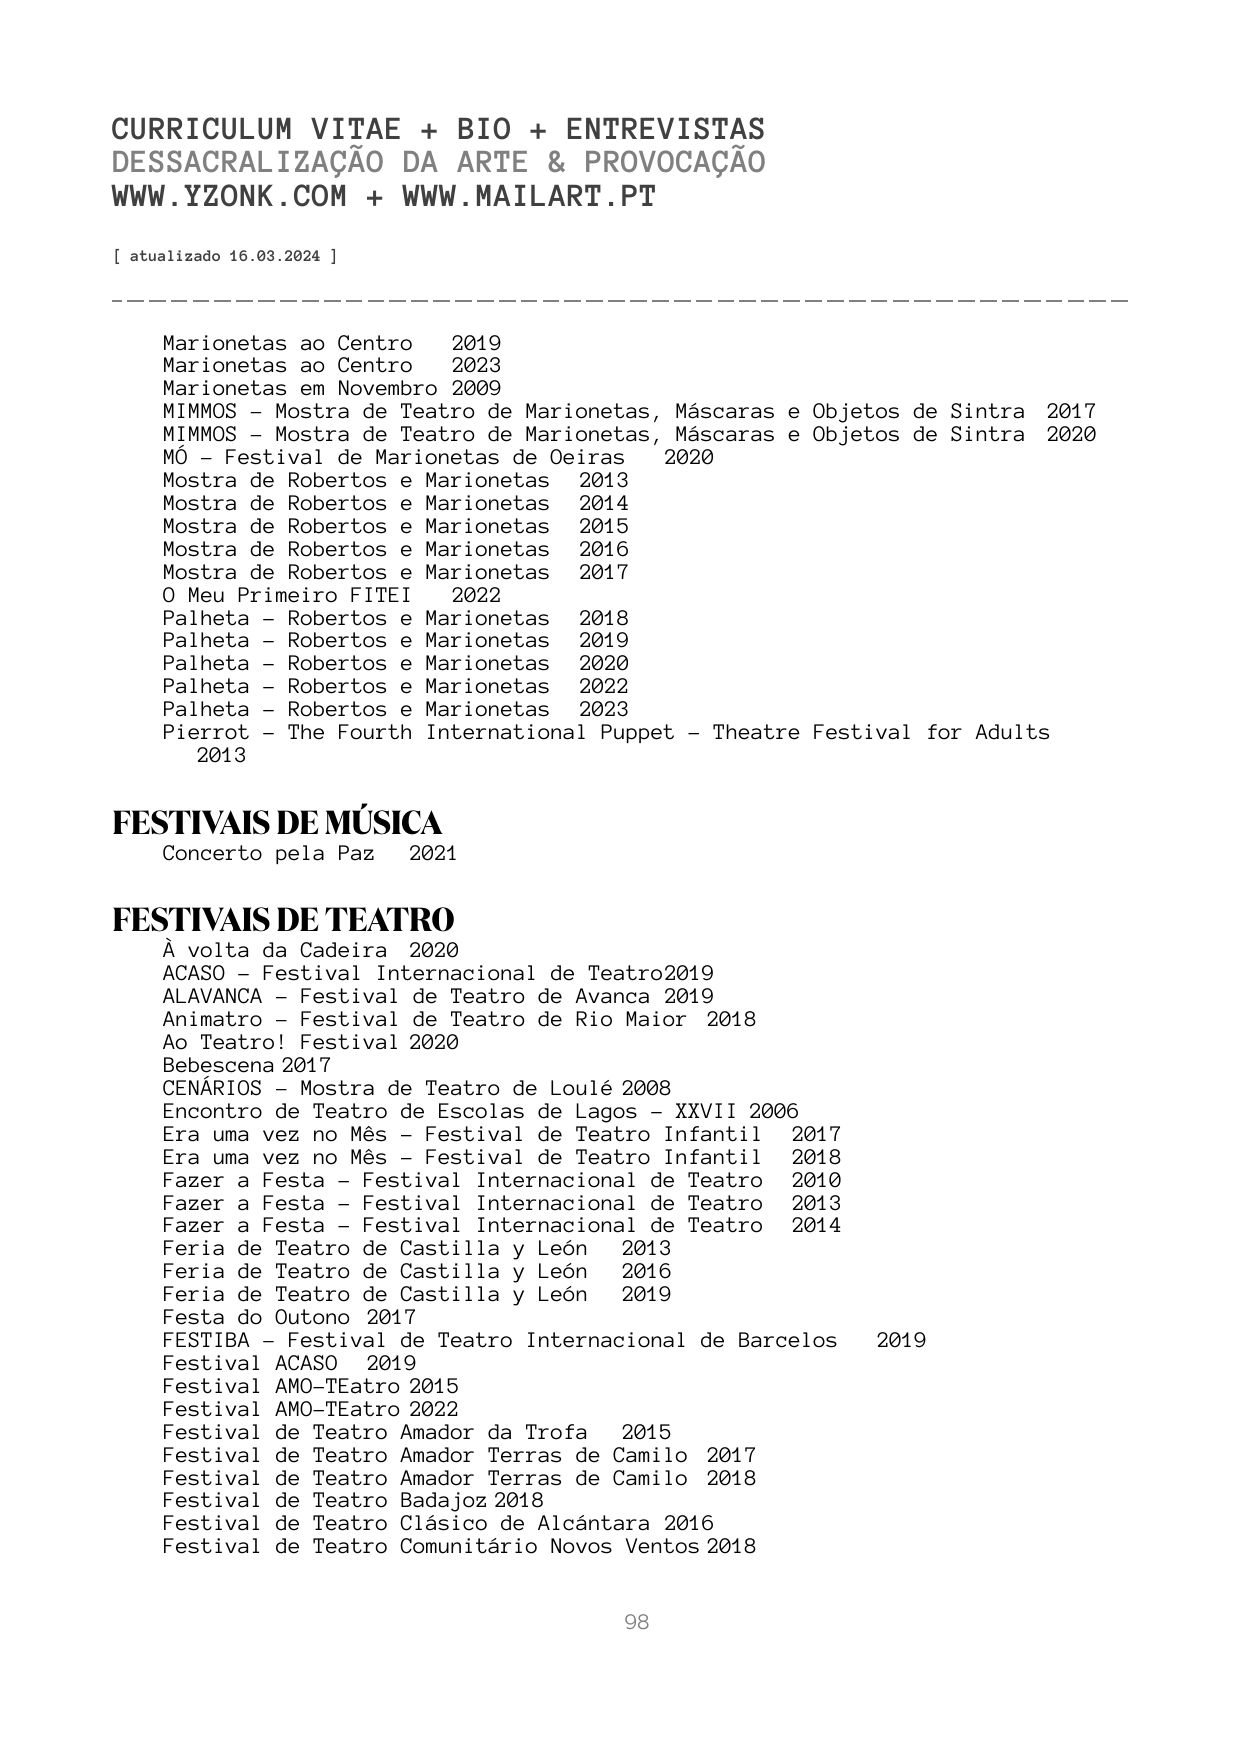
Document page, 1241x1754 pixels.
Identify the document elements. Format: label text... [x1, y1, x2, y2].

subtitle FESTIVAIS DE TEATRO [112, 906, 1128, 939]
list MÓ – Festival de Marionetas de Oeiras 2020 [163, 446, 1128, 469]
list Fazer a Festa - Festival Internacional de Teatro 2010 [163, 1168, 1128, 1191]
list Mostra de Robertos e Marionetas 2014 [163, 492, 1128, 514]
list Festival ACASO 2019 [163, 1352, 1128, 1374]
list Fazer a Festa - Festival Internacional de Teatro 2014 [163, 1214, 1128, 1237]
list À volta da Cadeira 2020 [163, 939, 1128, 962]
list Feria de Teatro de Castilla y León 2019 [163, 1283, 1128, 1306]
list Concerto pela Paz 2021 [163, 841, 1128, 864]
list Mostra de Robertos e Marionetas 2013 [163, 469, 1128, 492]
list Festa do Outono 2017 [163, 1306, 1128, 1329]
list Festival de Teatro Badajoz 2018 [163, 1489, 1128, 1512]
list Era uma vez no Mês - Festival de Teatro Infantil 2017 [163, 1122, 1128, 1145]
list Feria de Teatro de Castilla y León 2013 [163, 1237, 1128, 1260]
list Mostra de Robertos e Marionetas 2015 [163, 514, 1128, 537]
list Festival de Teatro Clásico de Alcántara 2016 [163, 1512, 1128, 1535]
list Marionetas ao Centro 2019 [163, 331, 1128, 354]
list Palheta - Robertos e Marionetas 2019 [163, 629, 1128, 652]
list Festival de Teatro Comunitário Novos Ventos 2018 [163, 1535, 1128, 1558]
list Ao Teatro! Festival 2020 [163, 1031, 1128, 1054]
list Palheta - Robertos e Marionetas 2022 [163, 675, 1128, 698]
list Marionetas em Novembro 2009 [163, 377, 1128, 400]
list ACASO - Festival Internacional de Teatro 2019 [163, 962, 1128, 985]
list Era uma vez no Mês - Festival de Teatro Infantil 2018 [163, 1145, 1128, 1168]
list Feria de Teatro de Castilla y León 2016 [163, 1260, 1128, 1283]
list Festival de Teatro Amador Terras de Camilo 2017 [163, 1443, 1128, 1466]
list Animatro – Festival de Teatro de Rio Maior 2018 [163, 1008, 1128, 1031]
list Bebescena 2017 [163, 1054, 1128, 1077]
list FESTIBA – Festival de Teatro Internacional de Barcelos 2019 [163, 1329, 1128, 1352]
list Palheta - Robertos e Marionetas 2023 [163, 698, 1128, 721]
list Festival AMO-TEatro 2015 [163, 1374, 1128, 1397]
list Mostra de Robertos e Marionetas 2017 [163, 560, 1128, 583]
list MIMMOS – Mostra de Teatro de Marionetas, Máscaras e Objetos de Sintra 2020 [163, 423, 1128, 446]
list Festival AMO-TEatro 2022 [163, 1397, 1128, 1420]
list Palheta - Robertos e Marionetas 2018 [163, 606, 1128, 629]
list Mostra de Robertos e Marionetas 2016 [163, 537, 1128, 560]
list O Meu Primeiro FITEI 2022 [163, 583, 1128, 606]
list Marionetas ao Centro 2023 [163, 354, 1128, 377]
list MIMMOS – Mostra de Teatro de Marionetas, Máscaras e Objetos de Sintra 2017 [163, 400, 1128, 423]
list ALAVANCA - Festival de Teatro de Avanca 2019 [163, 985, 1128, 1008]
list Pierrot - The Fourth International Puppet - Theatre Festival for Adults 2013 [163, 721, 1128, 767]
subtitle FESTIVAIS DE MÚSICA [112, 808, 1128, 841]
list Fazer a Festa - Festival Internacional de Teatro 2013 [163, 1191, 1128, 1214]
list Festival de Teatro Amador Terras de Camilo 2018 [163, 1466, 1128, 1489]
list Festival de Teatro Amador da Trofa 2015 [163, 1420, 1128, 1443]
list CENÁRIOS – Mostra de Teatro de Loulé 2008 [163, 1077, 1128, 1099]
list Encontro de Teatro de Escolas de Lagos - XXVII 2006 [163, 1099, 1128, 1122]
list Palheta - Robertos e Marionetas 2020 [163, 652, 1128, 675]
